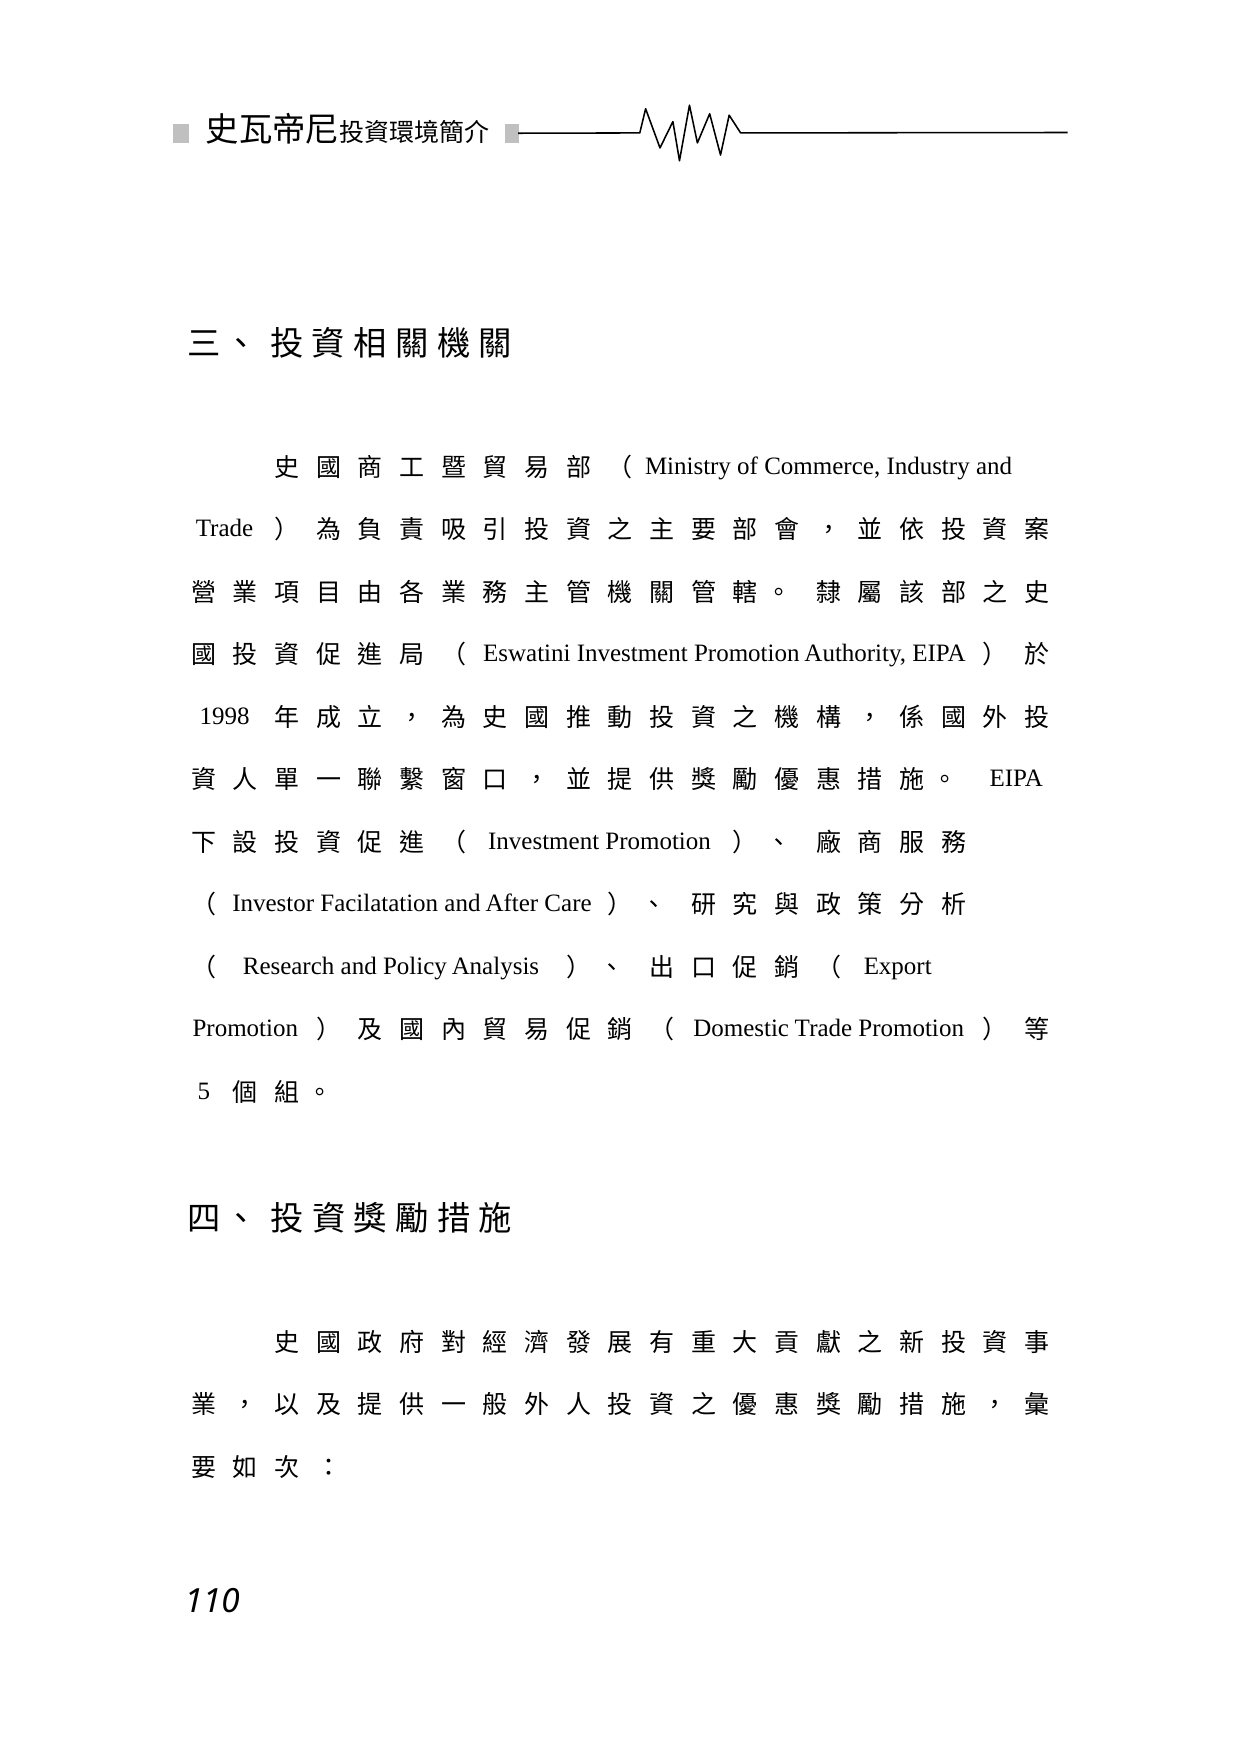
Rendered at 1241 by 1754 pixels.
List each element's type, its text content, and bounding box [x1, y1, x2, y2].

text 三、投資相關機關 [183, 299, 1058, 361]
text 史國政府對經濟發展有重大貢獻之新投資事業，以及提供一般外人投資之優惠獎勵措施，彙要如次： [183, 1299, 1058, 1486]
text 史國商工暨貿易部（Ministry of Commerce, Industry and Trade）為負責吸引投資之主要部會，並依投資案營業項目由各業務主管機關管轄。隸屬該部之史國投資促進局（Eswatini Investment Promotion Authority, EIPA）於1998年成立，為史國推動投資之機構，係國外投資人單一聯繫窗口，並提供獎勵優惠措施。EIPA下設投資促進（Investment Promotion）、廠商服務（Investor Facilatation and After Care）、研究與政策分析（Research and Policy Analysis）、出口促銷（Export Promotion）及國內貿易促銷（Domestic Trade Promotion）等5個組。 [183, 424, 1058, 1111]
text 四、投資獎勵措施 [183, 1174, 1058, 1236]
